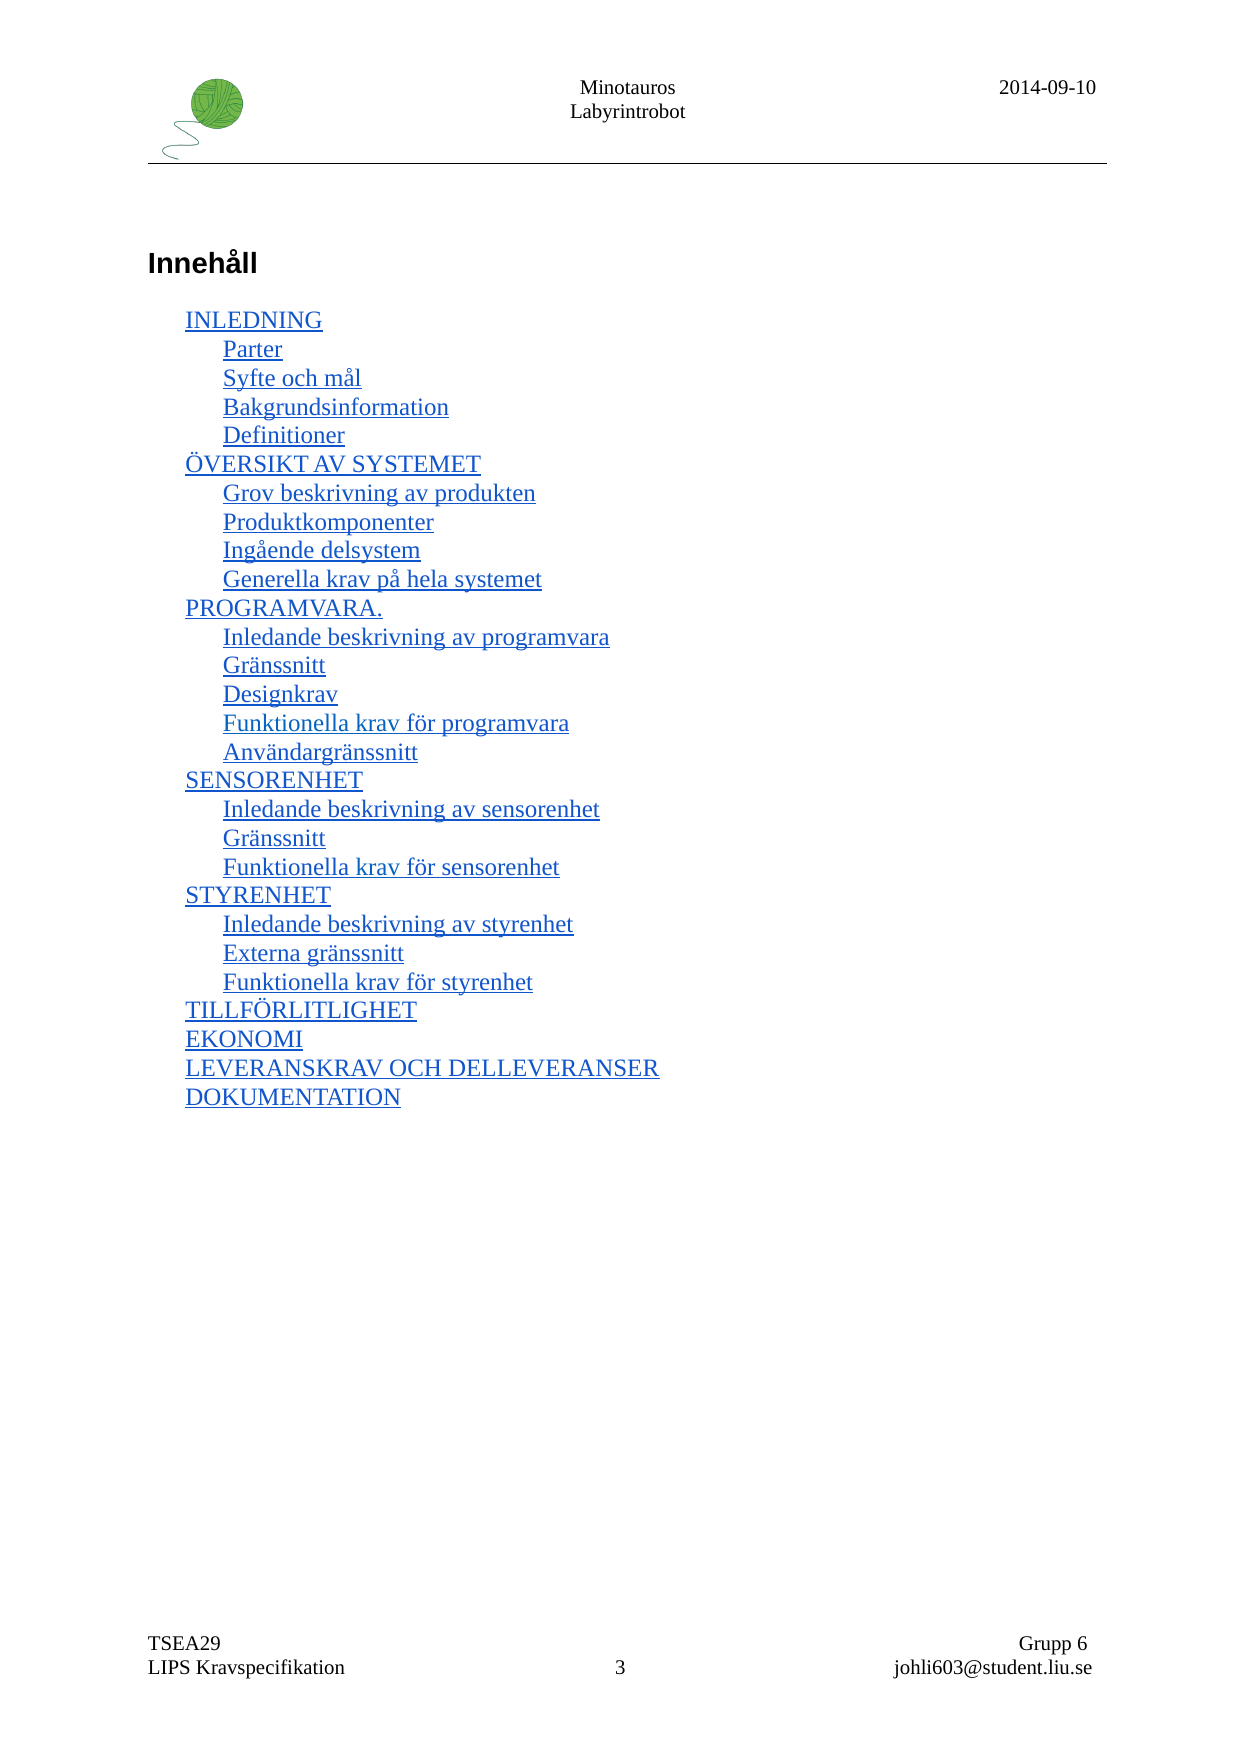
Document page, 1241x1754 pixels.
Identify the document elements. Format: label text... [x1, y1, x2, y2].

text STYRENHET [185, 880, 1092, 909]
text Definitioner [223, 420, 1092, 449]
text INLEDNING [185, 305, 1092, 334]
text Bakgrundsinformation [223, 392, 1092, 420]
text Parter [223, 334, 1092, 363]
text Syfte och mål [223, 363, 1092, 392]
text SENSORENHET [185, 765, 1092, 794]
text DOKUMENTATION [185, 1082, 1092, 1110]
text Inledande beskrivning av styrenhet [223, 909, 1092, 938]
text Gränssnitt [223, 823, 1092, 852]
text Produktkomponenter [223, 507, 1092, 535]
text LEVERANSKRAV OCH DELLEVERANSER [185, 1053, 1092, 1082]
text ÖVERSIKT AV SYSTEMET [185, 449, 1092, 478]
text Generella krav på hela systemet [223, 564, 1092, 593]
text Funktionella krav för sensorenhet [223, 852, 1092, 880]
text EKONOMI [185, 1024, 1092, 1053]
text PROGRAMVARA. [185, 593, 1092, 622]
text Ingående delsystem [223, 535, 1092, 564]
picture [159, 75, 248, 163]
text Inledande beskrivning av programvara [223, 622, 1092, 650]
text Funktionella krav för programvara [223, 708, 1092, 737]
text Funktionella krav för styrenhet [223, 967, 1092, 995]
text Gränssnitt [223, 650, 1092, 679]
text Innehåll [148, 246, 1092, 279]
text Designkrav [223, 679, 1092, 708]
text Användargränssnitt [223, 737, 1092, 765]
text Grov beskrivning av produkten [223, 478, 1092, 507]
text Inledande beskrivning av sensorenhet [223, 794, 1092, 823]
text Externa gränssnitt [223, 938, 1092, 967]
text TILLFÖRLITLIGHET [185, 995, 1092, 1024]
